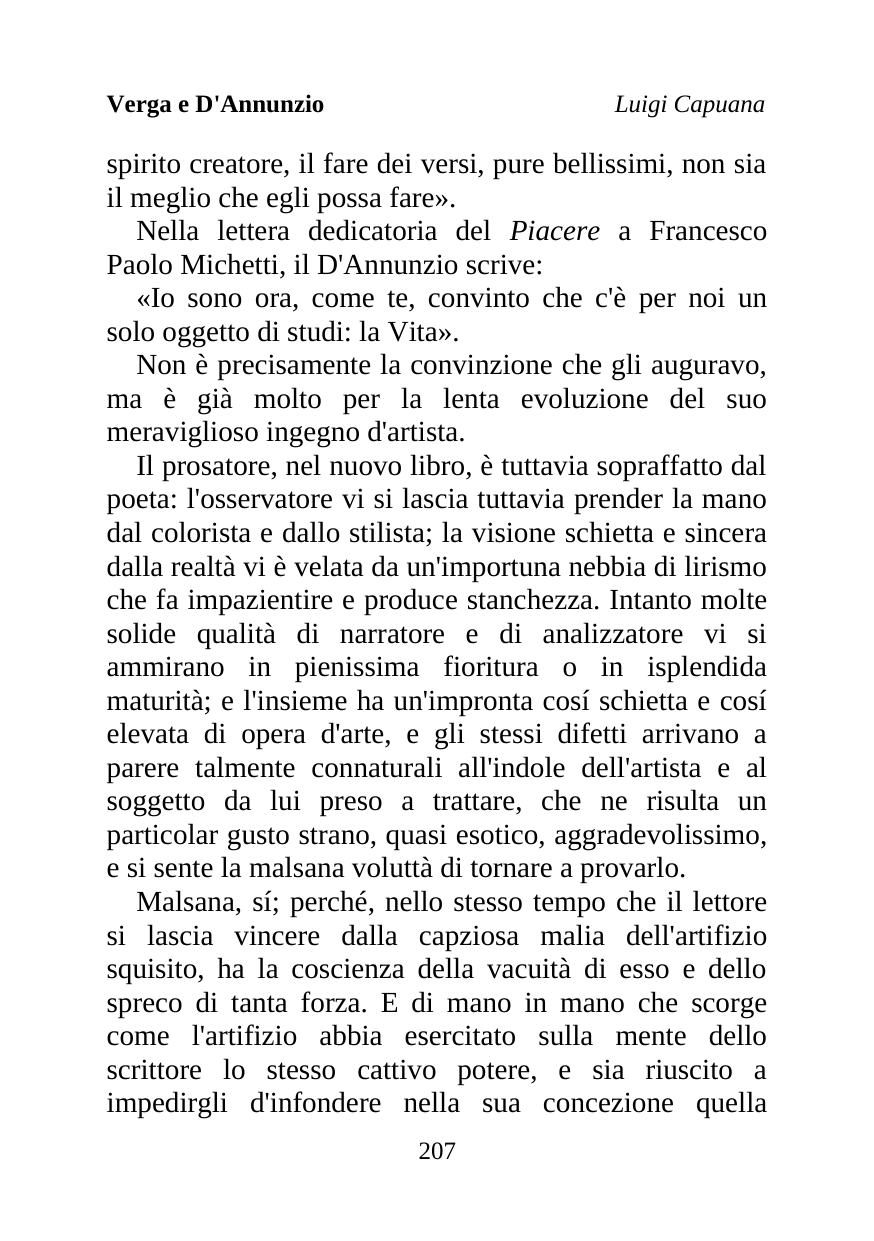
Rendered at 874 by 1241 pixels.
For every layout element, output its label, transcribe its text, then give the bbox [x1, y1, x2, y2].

text spirito creatore, il fare dei versi, pure bellissimi, non sia il meglio che egli possa fare». [106, 146, 768, 213]
text Non è precisamente la convinzione che gli auguravo, ma è già molto per la lenta evoluzione del suo meraviglioso ingegno d'artista. [106, 347, 768, 448]
text Il prosatore, nel nuovo libro, è tuttavia sopraffatto dal poeta: l'osservatore vi si lascia tuttavia prender la mano dal colorista e dallo stilista; la visione schietta e sincera dalla realtà vi è velata da un'importuna nebbia di lirismo che fa impazientire e produce stanchezza. Intanto molte solide qualità di narratore e di analizzatore vi si ammirano in pienissima fioritura o in isplendida maturità; e l'insieme ha un'impronta cosí schietta e cosí elevata di opera d'arte, e gli stessi difetti arrivano a parere talmente connaturali all'indole dell'artista e al soggetto da lui preso a trattare, che ne risulta un particolar gusto strano, quasi esotico, aggradevolissimo, e si sente la malsana voluttà di tornare a provarlo. [106, 448, 768, 884]
text «Io sono ora, come te, convinto che c'è per noi un solo oggetto di studi: la Vita». [106, 280, 768, 347]
text Nella lettera dedicatoria del Piacere a Francesco Paolo Michetti, il D'Annunzio scrive: [106, 213, 768, 280]
text Malsana, sí; perché, nello stesso tempo che il lettore si lascia vincere dalla capziosa malia dell'artifizio squisito, ha la coscienza della vacuità di esso e dello spreco di tanta forza. E di mano in mano che scorge come l'artifizio abbia esercitato sulla mente dello scrittore lo stesso cattivo potere, e sia riuscito a impedirgli d'infondere nella sua concezione quella [106, 884, 768, 1119]
